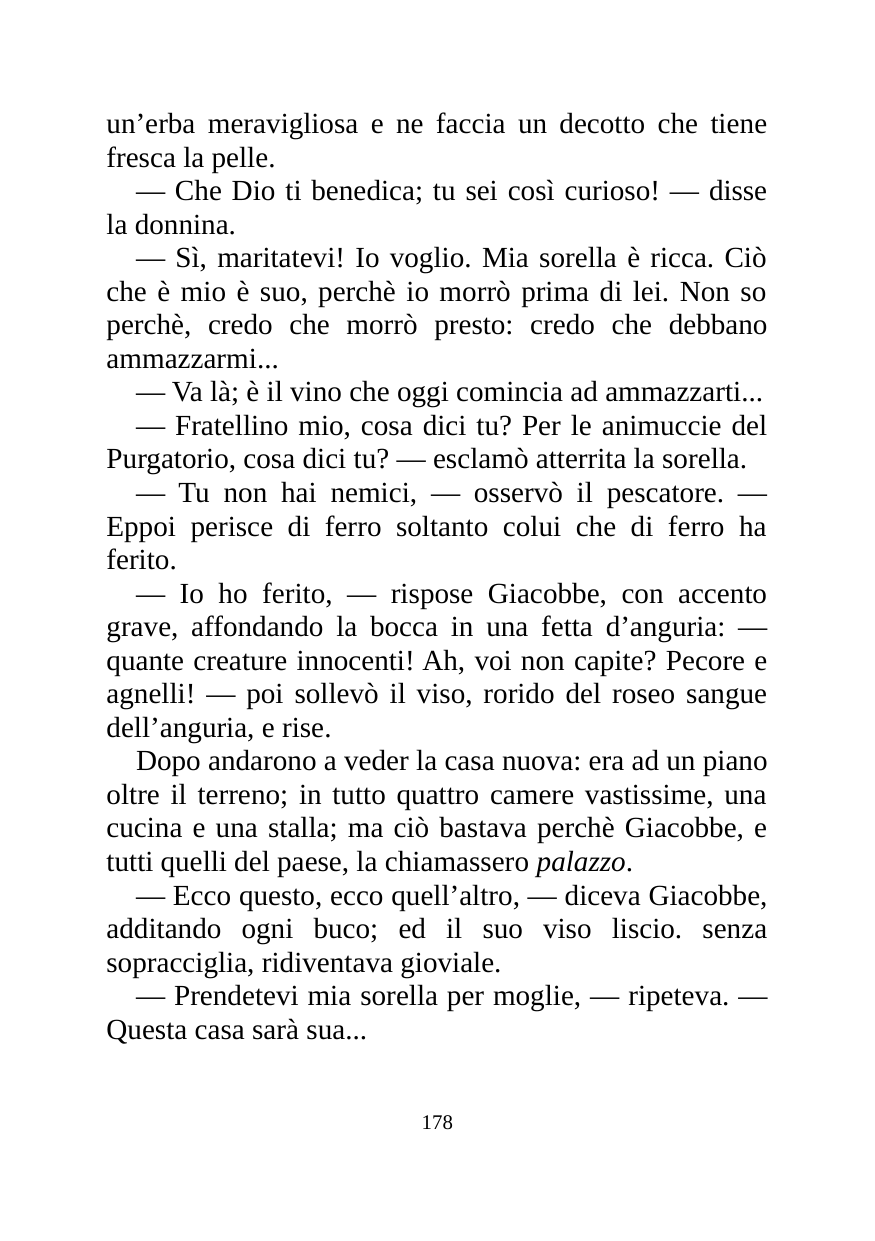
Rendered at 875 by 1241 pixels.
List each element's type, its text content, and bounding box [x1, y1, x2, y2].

text — Tu non hai nemici, — osservò il pescatore. — Eppoi perisce di ferro soltanto colui che di ferro ha ferito. [106, 475, 768, 576]
text Dopo andarono a veder la casa nuova: era ad un piano oltre il terreno; in tutto quattro camere vastissime, una cucina e una stalla; ma ciò bastava perchè Giacobbe, e tutti quelli del paese, la chiamassero palazzo. [106, 743, 768, 878]
text — Prendetevi mia sorella per moglie, — ripeteva. — Questa casa sarà sua... [106, 978, 768, 1045]
text — Va là; è il vino che oggi comincia ad ammazzarti... [106, 374, 768, 408]
text — Io ho ferito, — rispose Giacobbe, con accento grave, affondando la bocca in una fetta d’anguria: — quante creature innocenti! Ah, voi non capite? Pecore e agnelli! — poi sollevò il viso, rorido del roseo sangue dell’anguria, e rise. [106, 576, 768, 743]
text — Sì, maritatevi! Io voglio. Mia sorella è ricca. Ciò che è mio è suo, perchè io morrò prima di lei. Non so perchè, credo che morrò presto: credo che debbano ammazzarmi... [106, 240, 768, 374]
text — Che Dio ti benedica; tu sei così curioso! — disse la donnina. [106, 173, 768, 240]
text — Fratellino mio, cosa dici tu? Per le animuccie del Purgatorio, cosa dici tu? — esclamò atterrita la sorella. [106, 408, 768, 475]
text — Ecco questo, ecco quell’altro, — diceva Giacobbe, additando ogni buco; ed il suo viso liscio. senza sopracciglia, ridiventava gioviale. [106, 878, 768, 978]
text un’erba meravigliosa e ne faccia un decotto che tiene fresca la pelle. [106, 106, 768, 173]
